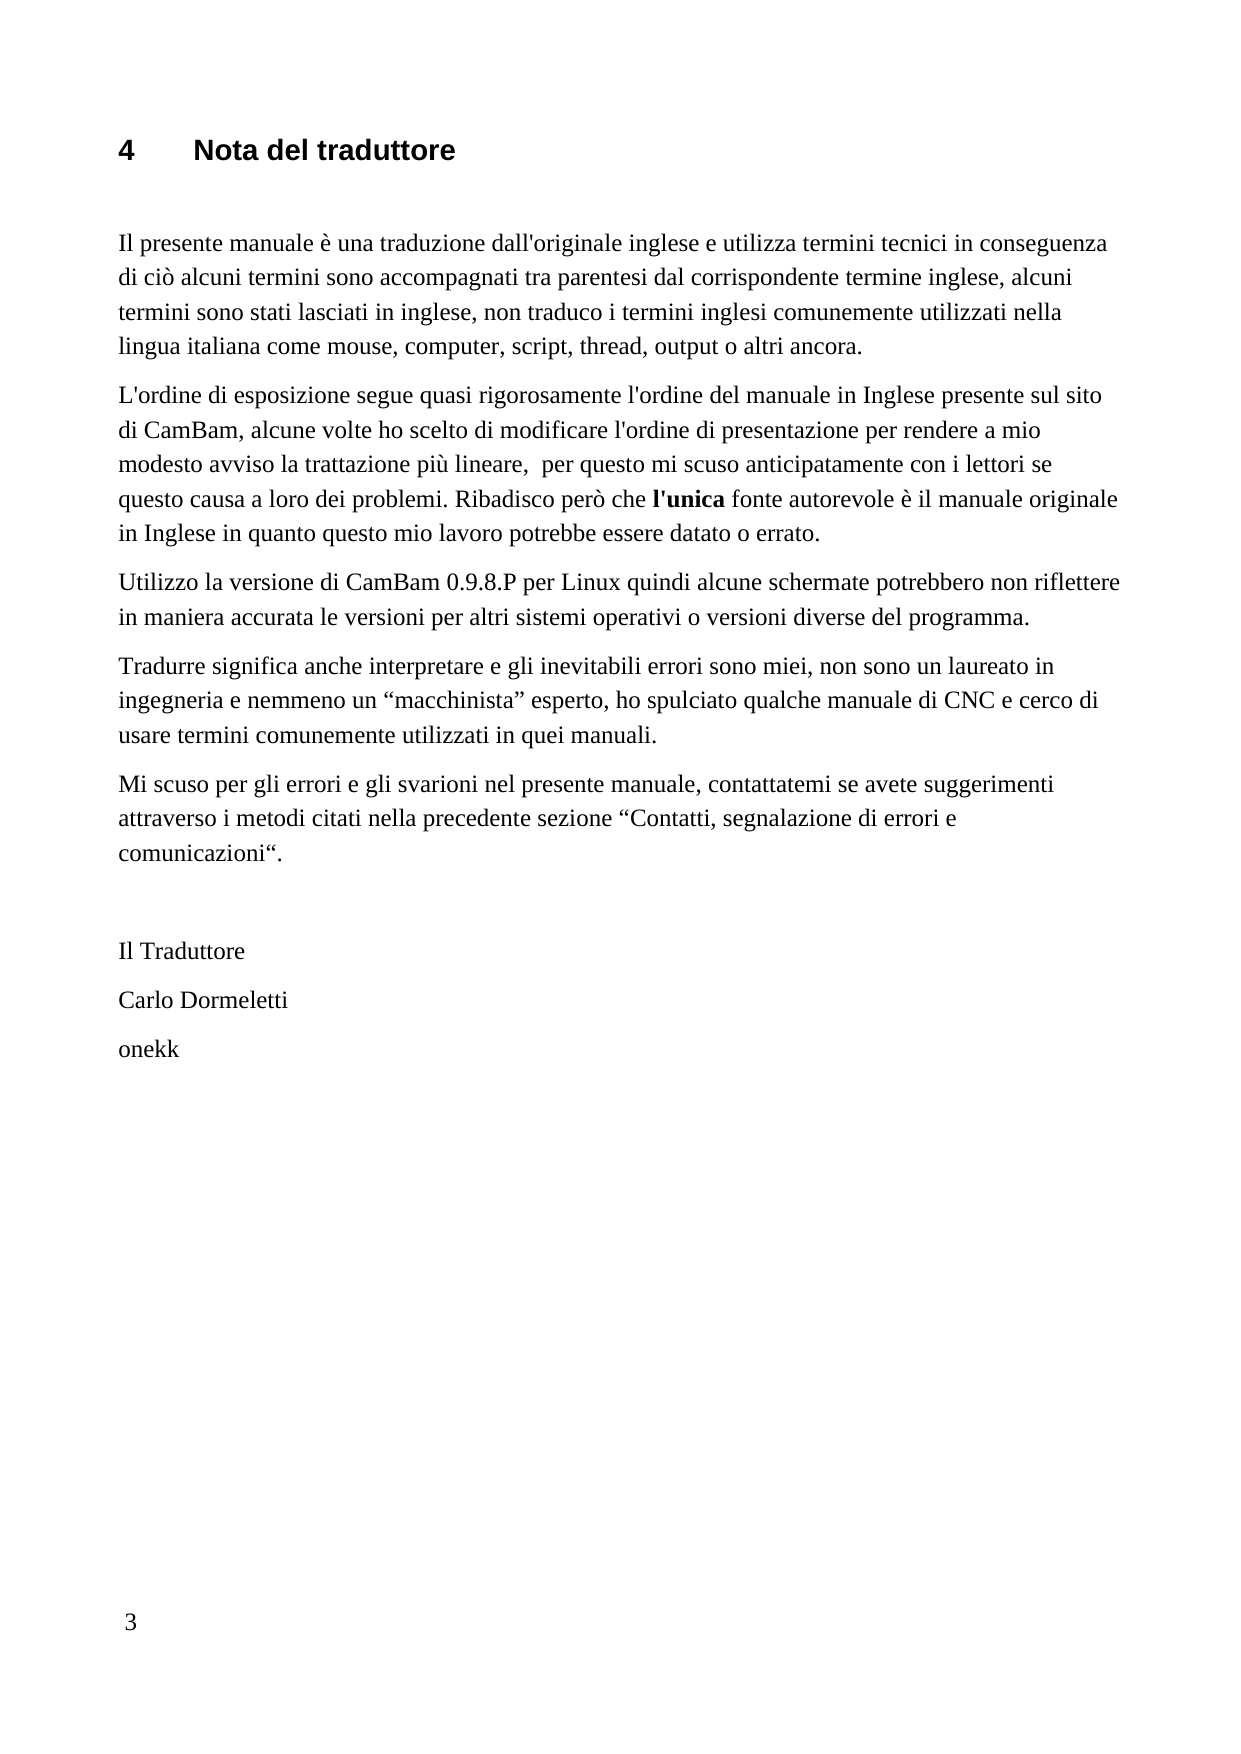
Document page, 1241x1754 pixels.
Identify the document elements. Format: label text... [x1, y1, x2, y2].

text Utilizzo la versione di CamBam 0.9.8.P per Linux quindi alcune schermate potrebbero non riflettere in maniera accurata le versioni per altri sistemi operativi o versioni diverse del programma. [118, 567, 1122, 631]
text Mi scuso per gli errori e gli svarioni nel presente manuale, contattatemi se avete suggerimenti attraverso i metodi citati nella precedente sezione “Contatti, segnalazione di errori e comunicazioni“. [118, 769, 1122, 867]
text Carlo Dormeletti [118, 985, 1122, 1014]
text onekk [118, 1034, 1122, 1063]
text Il presente manuale è una traduzione dall'originale inglese e utilizza termini tecnici in conseguenza di ciò alcuni termini sono accompagnati tra parentesi dal corrispondente termine inglese, alcuni termini sono stati lasciati in inglese, non traduco i termini inglesi comunemente utilizzati nella lingua italiana come mouse, computer, script, thread, output o altri ancora. [118, 228, 1122, 360]
subtitle Nota del traduttore [118, 133, 1122, 166]
text Tradurre significa anche interpretare e gli inevitabili errori sono miei, non sono un laureato in ingegneria e nemmeno un “macchinista” esperto, ho spulciato qualche manuale di CNC e cerco di usare termini comunemente utilizzati in quei manuali. [118, 651, 1122, 749]
text Il Traduttore [118, 936, 1122, 965]
text L'ordine di esposizione segue quasi rigorosamente l'ordine del manuale in Inglese presente sul sito di CamBam, alcune volte ho scelto di modificare l'ordine di presentazione per rendere a mio modesto avviso la trattazione più lineare, per questo mi scuso anticipatamente con i lettori se questo causa a loro dei problemi. Ribadisco però che l'unica fonte autorevole è il manuale originale in Inglese in quanto questo mio lavoro potrebbe essere datato o errato. [118, 381, 1122, 547]
